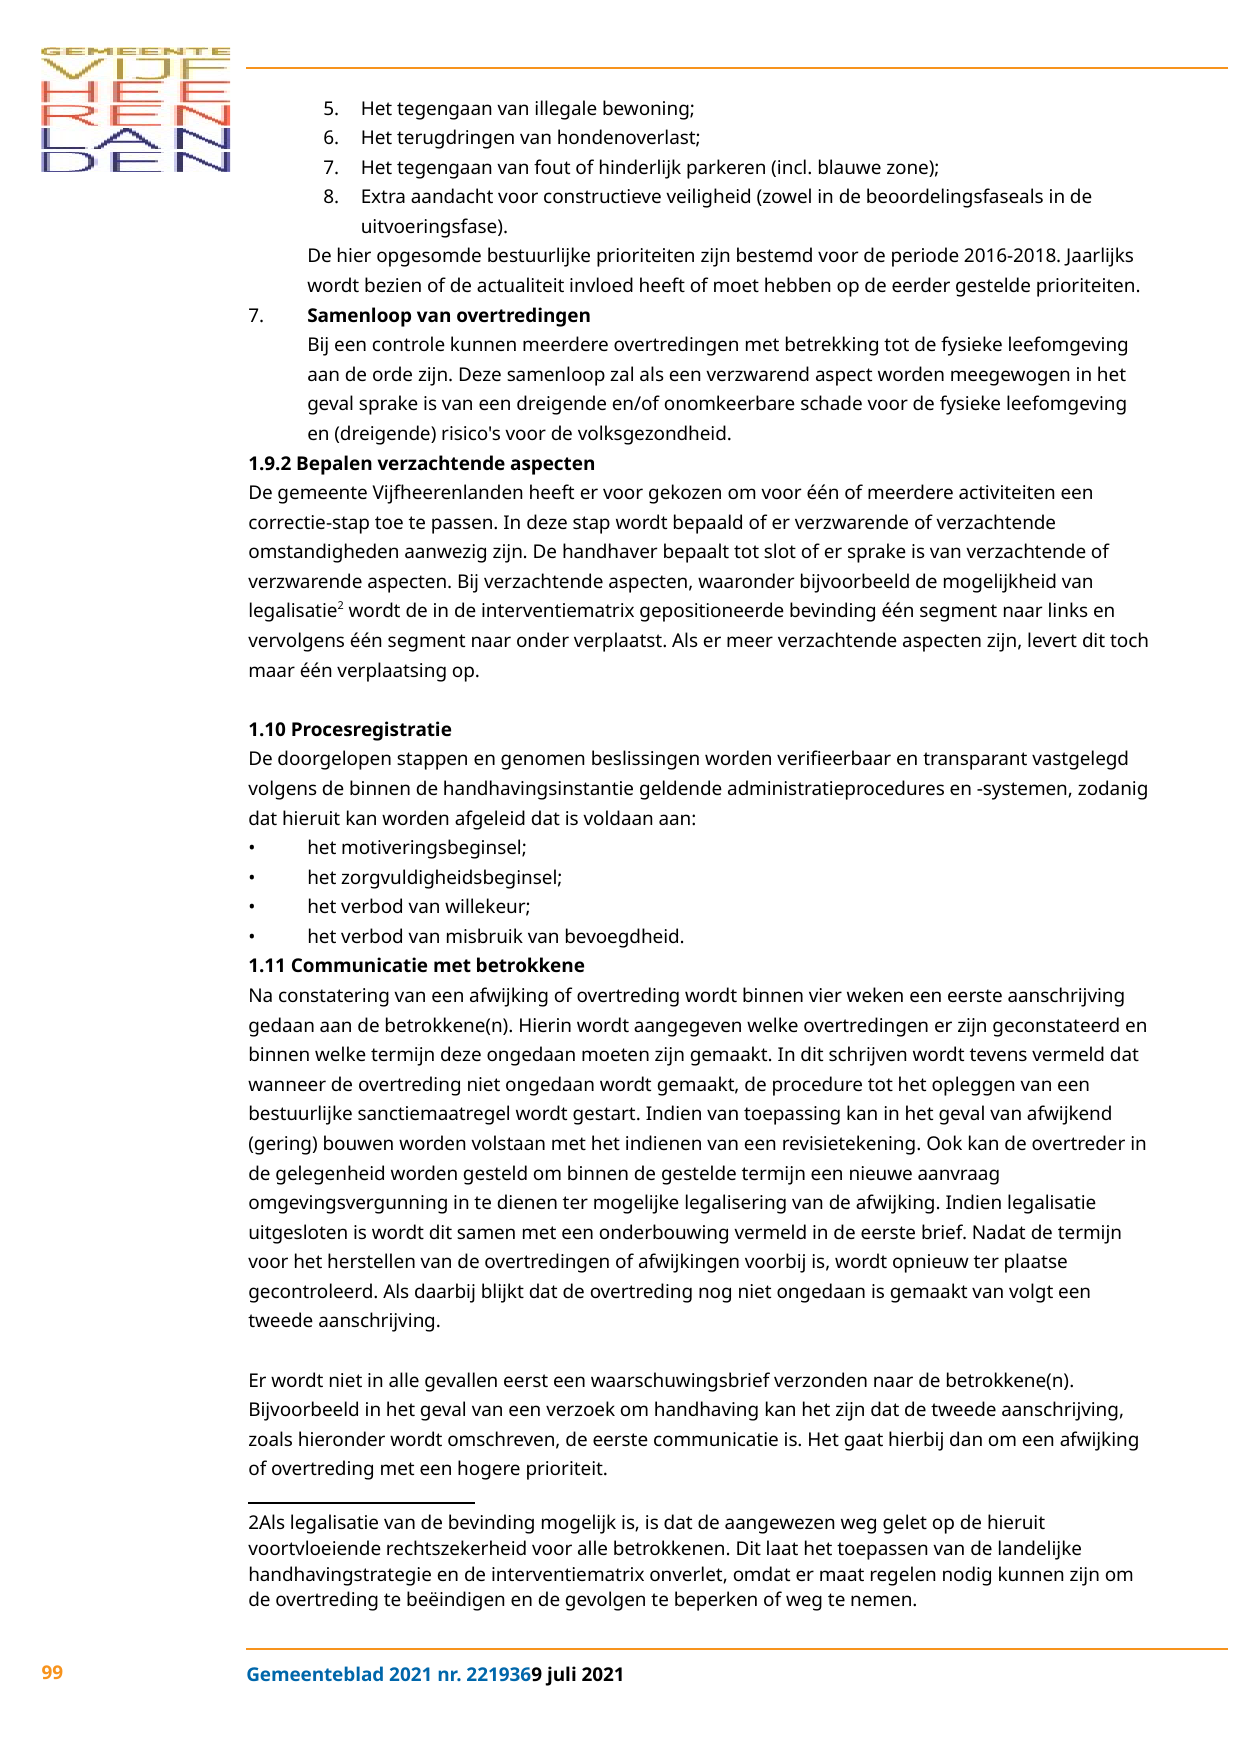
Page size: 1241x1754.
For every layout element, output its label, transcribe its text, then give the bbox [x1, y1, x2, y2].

list Bij een controle kunnen meerdere overtredingen met betrekking tot de fysieke leefomgeving aan de orde zijn. Deze samenloop zal als een verzwarend aspect worden meegewogen in het geval sprake is van een dreigende en/of onomkeerbare schade voor de fysieke leefomgeving en (dreigende) risico's voor de volksgezondheid. [248, 331, 1152, 446]
list Samenloop van overtredingen [248, 302, 1152, 328]
text Er wordt niet in alle gevallen eerst een waarschuwingsbrief verzonden naar de betrokkene(n). Bijvoorbeeld in het geval van een verzoek om handhaving kan het zijn dat de tweede aanschrijving, zoals hieronder wordt omschreven, de eerste communicatie is. Het gaat hierbij dan om een afwijking of overtreding met een hogere prioriteit. [248, 1367, 1152, 1481]
list Het terugdringen van hondenoverlast; [323, 124, 1152, 150]
list het verbod van misbruik van bevoegdheid. [248, 923, 1152, 949]
list het motiveringsbeginsel; [248, 834, 1152, 860]
text Als legalisatie van de bevinding mogelijk is, is dat de aangewezen weg gelet op de hieruit voortvloeiende rechtszekerheid voor alle betrokkenen. Dit laat het toepassen van de landelijke handhavingstrategie en de interventiematrix onverlet, omdat er maat regelen nodig kunnen zijn om de overtreding te beëindigen en de gevolgen te beperken of weg te nemen. [248, 1509, 1152, 1612]
list De hier opgesomde bestuurlijke prioriteiten zijn bestemd voor de periode 2016-2018. Jaarlijks wordt bezien of de actualiteit invloed heeft of moet hebben op de eerder gestelde prioriteiten. [248, 243, 1152, 298]
list het verbod van willekeur; [248, 893, 1152, 919]
list het zorgvuldigheidsbeginsel; [248, 864, 1152, 890]
list Het tegengaan van fout of hinderlijk parkeren (incl. blauwe zone); [323, 154, 1152, 180]
picture [41, 47, 231, 172]
list Extra aandacht voor constructieve veiligheid (zowel in de beoordelingsfaseals in de uitvoeringsfase). [323, 183, 1152, 239]
list Het tegengaan van illegale bewoning; [323, 95, 1152, 121]
text De doorgelopen stappen en genomen beslissingen worden verifieerbaar en transparant vastgelegd volgens de binnen de handhavingsinstantie geldende administratieprocedures en -systemen, zodanig dat hieruit kan worden afgeleid dat is voldaan aan: [248, 746, 1152, 831]
text 1.10 Procesregistratie [248, 716, 1152, 742]
text De gemeente Vijfheerenlanden heeft er voor gekozen om voor één of meerdere activiteiten een correctie-stap toe te passen. In deze stap wordt bepaald of er verzwarende of verzachtende omstandigheden aanwezig zijn. De handhaver bepaalt tot slot of er sprake is van verzachtende of verzwarende aspecten. Bij verzachtende aspecten, waaronder bijvoorbeeld de mogelijkheid van legalisatie wordt de in de interventiematrix gepositioneerde bevinding één segment naar links en vervolgens één segment naar onder verplaatst. Als er meer verzachtende aspecten zijn, levert dit toch maar één verplaatsing op. [248, 479, 1152, 683]
text Na constatering van een afwijking of overtreding wordt binnen vier weken een eerste aanschrijving gedaan aan de betrokkene(n). Hierin wordt aangegeven welke overtredingen er zijn geconstateerd en binnen welke termijn deze ongedaan moeten zijn gemaakt. In dit schrijven wordt tevens vermeld dat wanneer de overtreding niet ongedaan wordt gemaakt, de procedure tot het opleggen van een bestuurlijke sanctiemaatregel wordt gestart. Indien van toepassing kan in het geval van afwijkend (gering) bouwen worden volstaan met het indienen van een revisietekening. Ook kan de overtreder in de gelegenheid worden gesteld om binnen de gestelde termijn een nieuwe aanvraag omgevingsvergunning in te dienen ter mogelijke legalisering van de afwijking. Indien legalisatie uitgesloten is wordt dit samen met een onderbouwing vermeld in de eerste brief. Nadat de termijn voor het herstellen van de overtredingen of afwijkingen voorbij is, wordt opnieuw ter plaatse gecontroleerd. Als daarbij blijkt dat de overtreding nog niet ongedaan is gemaakt van volgt een tweede aanschrijving. [248, 982, 1152, 1333]
text 1.11 Communicatie met betrokkene [248, 953, 1152, 978]
text 1.9.2 Bepalen verzachtende aspecten [248, 450, 1152, 476]
